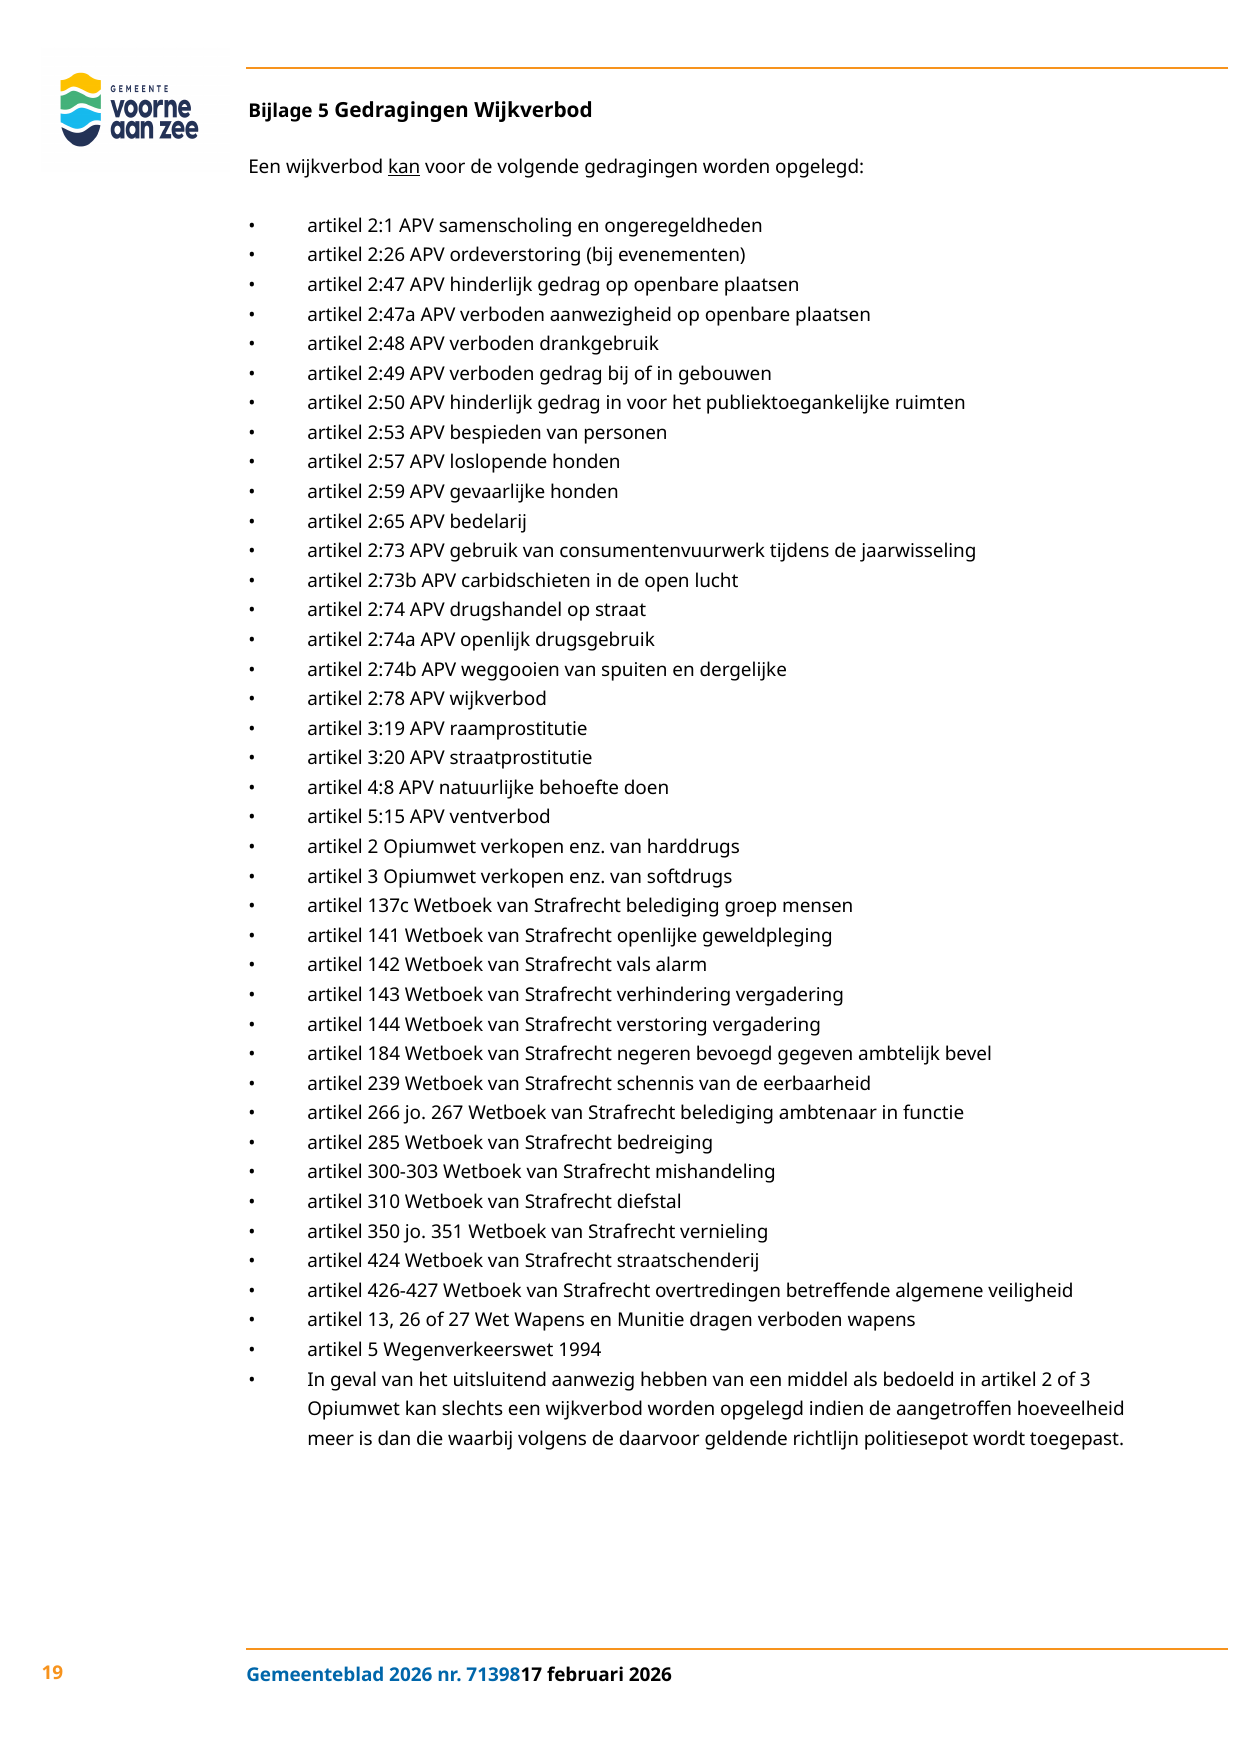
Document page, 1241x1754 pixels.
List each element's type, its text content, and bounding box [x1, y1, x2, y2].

list artikel 143 Wetboek van Strafrecht verhindering vergadering [248, 981, 1152, 1007]
list artikel 2:48 APV verboden drankgebruik [248, 330, 1152, 356]
list artikel 266 jo. 267 Wetboek van Strafrecht belediging ambtenaar in functie [248, 1099, 1152, 1125]
list artikel 5 Wegenverkeerswet 1994 [248, 1336, 1152, 1362]
list artikel 141 Wetboek van Strafrecht openlijke geweldpleging [248, 922, 1152, 948]
list artikel 2:59 APV gevaarlijke honden [248, 478, 1152, 504]
list artikel 184 Wetboek van Strafrecht negeren bevoegd gegeven ambtelijk bevel [248, 1040, 1152, 1066]
list artikel 2:74a APV openlijk drugsgebruik [248, 626, 1152, 652]
list artikel 13, 26 of 27 Wet Wapens en Munitie dragen verboden wapens [248, 1307, 1152, 1332]
list artikel 350 jo. 351 Wetboek van Strafrecht vernieling [248, 1218, 1152, 1244]
list artikel 3:19 APV raamprostitutie [248, 715, 1152, 741]
list artikel 144 Wetboek van Strafrecht verstoring vergadering [248, 1011, 1152, 1037]
list artikel 2:49 APV verboden gedrag bij of in gebouwen [248, 360, 1152, 386]
list artikel 2:65 APV bedelarij [248, 508, 1152, 534]
list artikel 2:74b APV weggooien van spuiten en dergelijke [248, 656, 1152, 682]
list artikel 2:57 APV loslopende honden [248, 449, 1152, 474]
list artikel 3:20 APV straatprostitutie [248, 744, 1152, 770]
list artikel 2:50 APV hinderlijk gedrag in voor het publiektoegankelijke ruimten [248, 389, 1152, 415]
text Een wijkverbod kan voor de volgende gedragingen worden opgelegd: [248, 153, 1152, 179]
list artikel 2:1 APV samenscholing en ongeregeldheden [248, 212, 1152, 238]
list artikel 2:78 APV wijkverbod [248, 685, 1152, 711]
list artikel 2:73b APV carbidschieten in de open lucht [248, 567, 1152, 593]
list artikel 2:73 APV gebruik van consumentenvuurwerk tijdens de jaarwisseling [248, 537, 1152, 563]
list artikel 4:8 APV natuurlijke behoefte doen [248, 774, 1152, 800]
list artikel 426-427 Wetboek van Strafrecht overtredingen betreffende algemene veiligheid [248, 1277, 1152, 1303]
list artikel 142 Wetboek van Strafrecht vals alarm [248, 952, 1152, 977]
list artikel 285 Wetboek van Strafrecht bedreiging [248, 1129, 1152, 1155]
list artikel 5:15 APV ventverbod [248, 804, 1152, 829]
list artikel 137c Wetboek van Strafrecht belediging groep mensen [248, 892, 1152, 918]
list artikel 310 Wetboek van Strafrecht diefstal [248, 1188, 1152, 1214]
list artikel 2:47a APV verboden aanwezigheid op openbare plaatsen [248, 301, 1152, 327]
list artikel 3 Opiumwet verkopen enz. van softdrugs [248, 863, 1152, 889]
picture [41, 47, 231, 172]
list artikel 300-303 Wetboek van Strafrecht mishandeling [248, 1159, 1152, 1184]
list artikel 2:74 APV drugshandel op straat [248, 597, 1152, 622]
list artikel 2:26 APV ordeverstoring (bij evenementen) [248, 242, 1152, 267]
list artikel 2 Opiumwet verkopen enz. van harddrugs [248, 833, 1152, 859]
text Bijlage 5 Gedragingen Wijkverbod [248, 95, 1152, 123]
list artikel 424 Wetboek van Strafrecht straatschenderij [248, 1247, 1152, 1273]
list artikel 2:53 APV bespieden van personen [248, 419, 1152, 445]
list artikel 239 Wetboek van Strafrecht schennis van de eerbaarheid [248, 1070, 1152, 1096]
list artikel 2:47 APV hinderlijk gedrag op openbare plaatsen [248, 271, 1152, 297]
list In geval van het uitsluitend aanwezig hebben van een middel als bedoeld in artikel 2 of 3 Opiumwet kan slechts een wijkverbod worden opgelegd indien de aangetroffen hoeveelheid meer is dan die waarbij volgens de daarvoor geldende richtlijn politiesepot wordt toegepast. [248, 1366, 1152, 1451]
